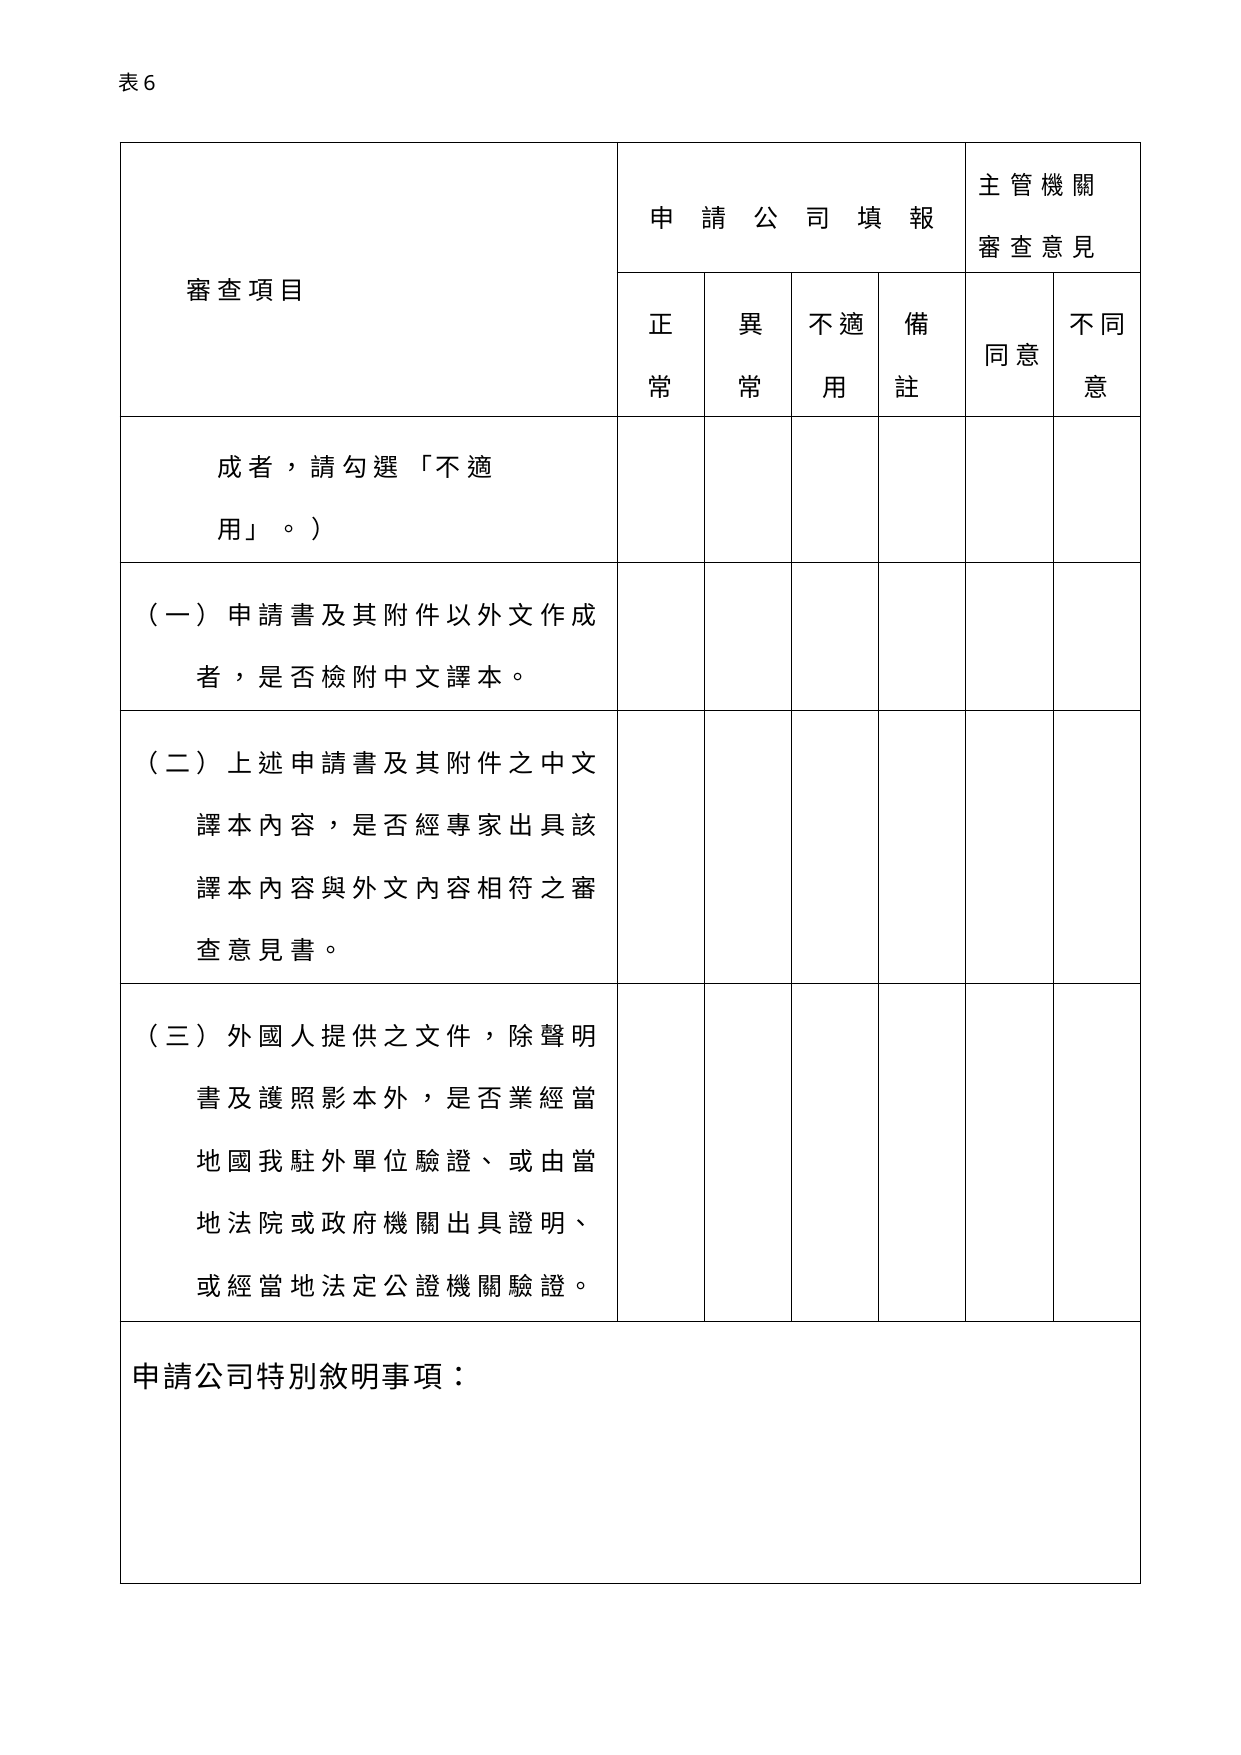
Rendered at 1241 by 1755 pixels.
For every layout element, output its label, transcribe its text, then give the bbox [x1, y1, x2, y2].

table_cell （一）申請書及其附件以外文作成者，是否檢附中文譯本。 [121, 563, 617, 710]
table_header 審查項目 [121, 143, 617, 416]
table_cell [1054, 417, 1140, 562]
table_cell [618, 711, 704, 983]
table_cell [966, 417, 1053, 562]
table_cell 申請公司特別敘明事項： [121, 1322, 1140, 1583]
table_cell 成者，請勾選「不適用」。） [121, 417, 617, 562]
table_cell 備 註 [879, 273, 965, 416]
table_cell 同意 [966, 273, 1053, 416]
table_cell [792, 563, 878, 710]
table_cell [879, 417, 965, 562]
table_cell [792, 984, 878, 1321]
table_header 主管機關 審查意見 [966, 143, 1140, 272]
table_cell [792, 417, 878, 562]
table_cell 不適用 [792, 273, 878, 416]
table_cell （二）上述申請書及其附件之中文譯本內容，是否經專家出具該譯本內容與外文內容相符之審查意見書。 [121, 711, 617, 983]
table_cell [618, 563, 704, 710]
table_cell [879, 984, 965, 1321]
table_cell [705, 711, 791, 983]
table_cell [1054, 711, 1140, 983]
table_cell 不同意 [1054, 273, 1140, 416]
table_cell [879, 563, 965, 710]
table_cell [792, 711, 878, 983]
table_cell [705, 984, 791, 1321]
table_cell 異 常 [705, 273, 791, 416]
table_cell [618, 984, 704, 1321]
table_cell [1054, 984, 1140, 1321]
table_cell [705, 417, 791, 562]
table_cell [966, 984, 1053, 1321]
table_cell [1054, 563, 1140, 710]
table_cell （三）外國人提供之文件，除聲明書及護照影本外，是否業經當地國我駐外單位驗證、或由當地法院或政府機關出具證明、或經當地法定公證機關驗證。 [121, 984, 617, 1321]
table_cell [879, 711, 965, 983]
table_cell [618, 417, 704, 562]
table_cell 正 常 [618, 273, 704, 416]
table_cell [966, 563, 1053, 710]
table_cell [705, 563, 791, 710]
table_cell [966, 711, 1053, 983]
table_header 申 請 公 司 填 報 [618, 143, 965, 272]
